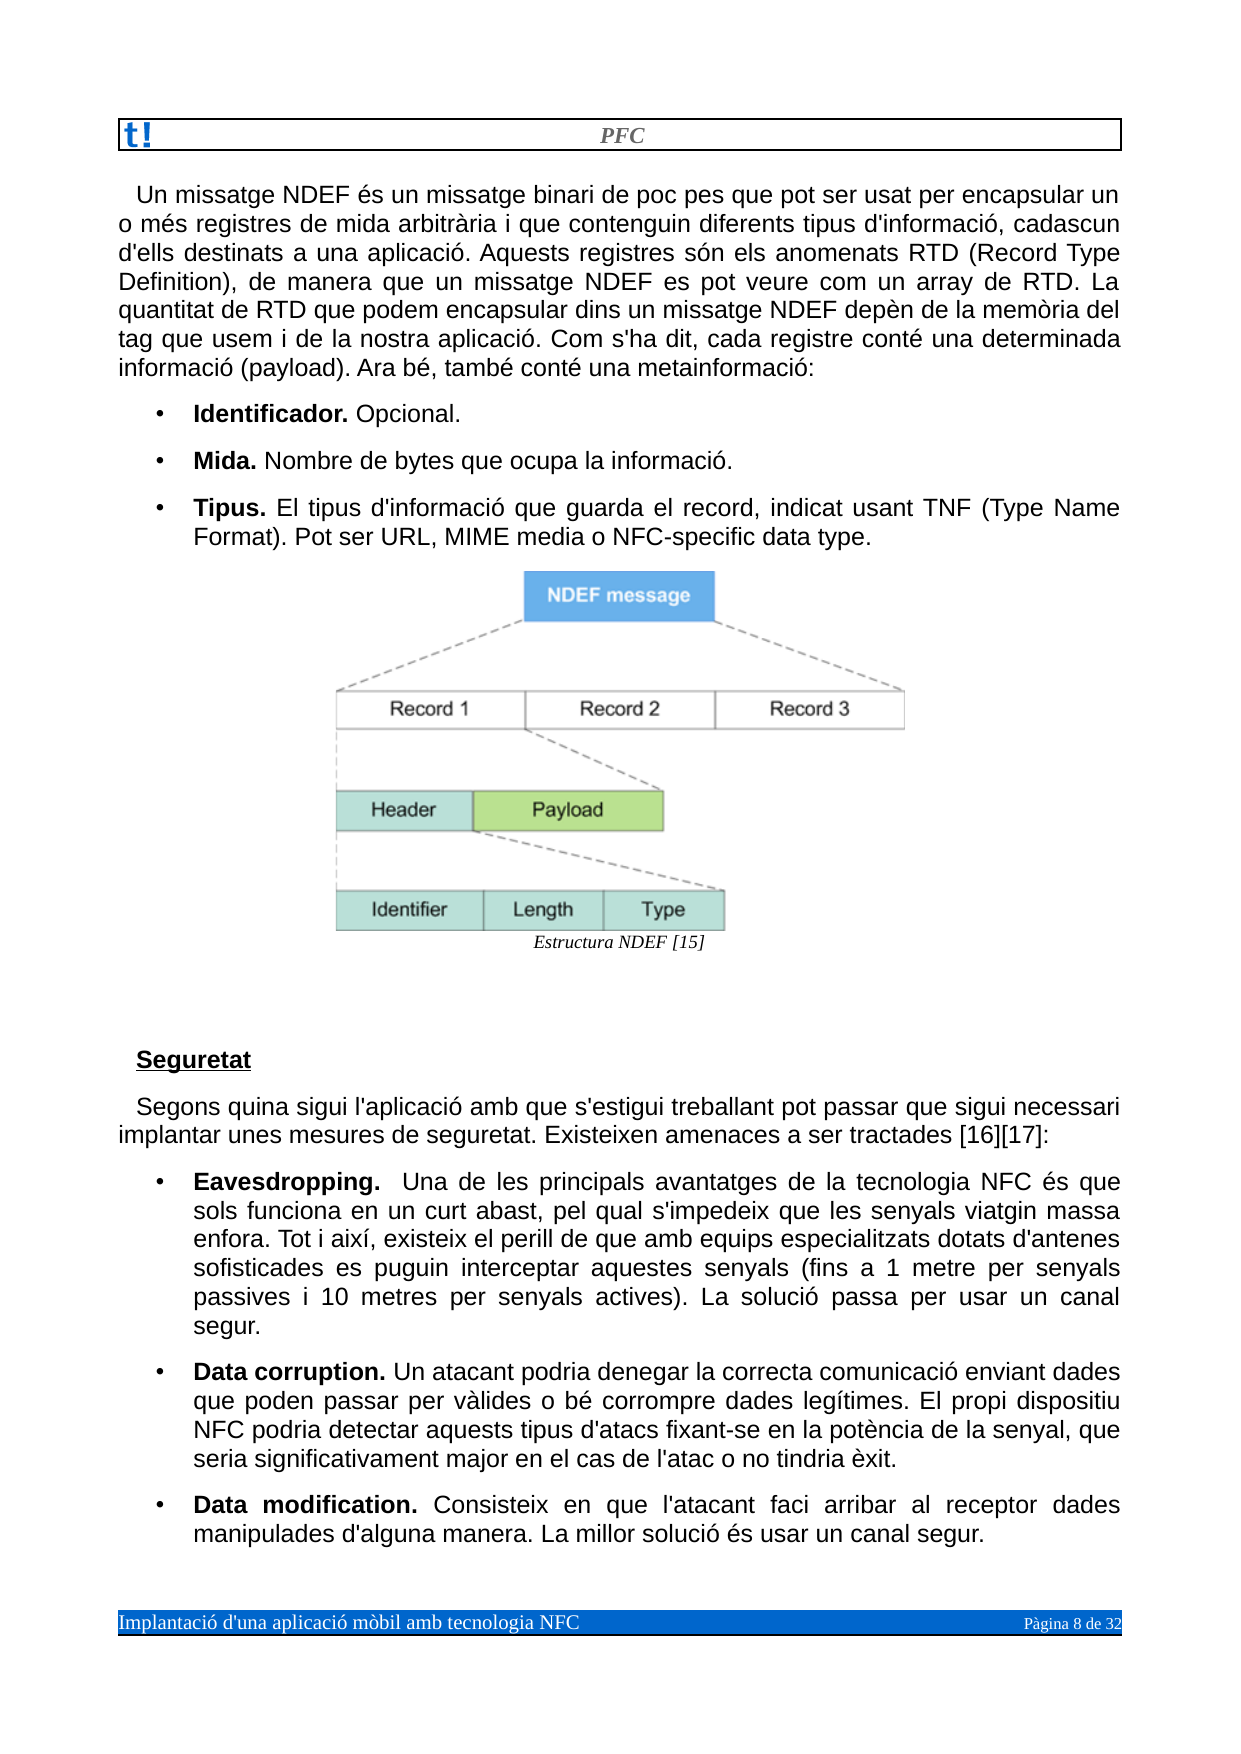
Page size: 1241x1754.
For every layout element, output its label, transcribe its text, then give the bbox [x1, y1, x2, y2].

picture [335, 571, 905, 931]
list Tipus. El tipus d'informació que guarda el record, indicat usant TNF (Type Name Format). Pot ser URL, MIME media o NFC-specific data type. [156, 493, 1122, 550]
picture [123, 121, 151, 148]
text Estructura NDEF [15] [336, 931, 905, 952]
list Data corruption. Un atacant podria denegar la correcta comunicació enviant dades que poden passar per vàlides o bé corrompre dades legítimes. El propi dispositiu NFC podria detectar aquests tipus d'atacs fixant-se en la potència de la senyal, que seria significativament major en el cas de l'atac o no tindria èxit. [156, 1357, 1122, 1472]
text Segons quina sigui l'aplicació amb que s'estigui treballant pot passar que sigui necessari implantar unes mesures de seguretat. Existeixen amenaces a ser tractades [16][17]: [118, 1092, 1122, 1149]
list Eavesdropping. Una de les principals avantatges de la tecnologia NFC és que sols funciona en un curt abast, pel qual s'impedeix que les senyals viatgin massa enfora. Tot i així, existeix el perill de que amb equips especialitzats dotats d'antenes sofisticades es puguin interceptar aquestes senyals (fins a 1 metre per senyals passives i 10 metres per senyals actives). La solució passa per usar un canal segur. [156, 1167, 1122, 1339]
list Data modification. Consisteix en que l'atacant faci arribar al receptor dades manipulades d'alguna manera. La millor solució és usar un canal segur. [156, 1490, 1122, 1548]
text Seguretat [118, 1045, 1122, 1074]
list Mida. Nombre de bytes que ocupa la informació. [156, 446, 1122, 475]
list Identificador. Opcional. [156, 399, 1122, 428]
text Un missatge NDEF és un missatge binari de poc pes que pot ser usat per encapsular un o més registres de mida arbitrària i que contenguin diferents tipus d'informació, cadascun d'ells destinats a una aplicació. Aquests registres són els anomenats RTD (Record Type Definition), de manera que un missatge NDEF es pot veure com un array de RTD. La quantitat de RTD que podem encapsular dins un missatge NDEF depèn de la memòria del tag que usem i de la nostra aplicació. Com s'ha dit, cada registre conté una determinada informació (payload). Ara bé, també conté una metainformació: [118, 181, 1122, 382]
